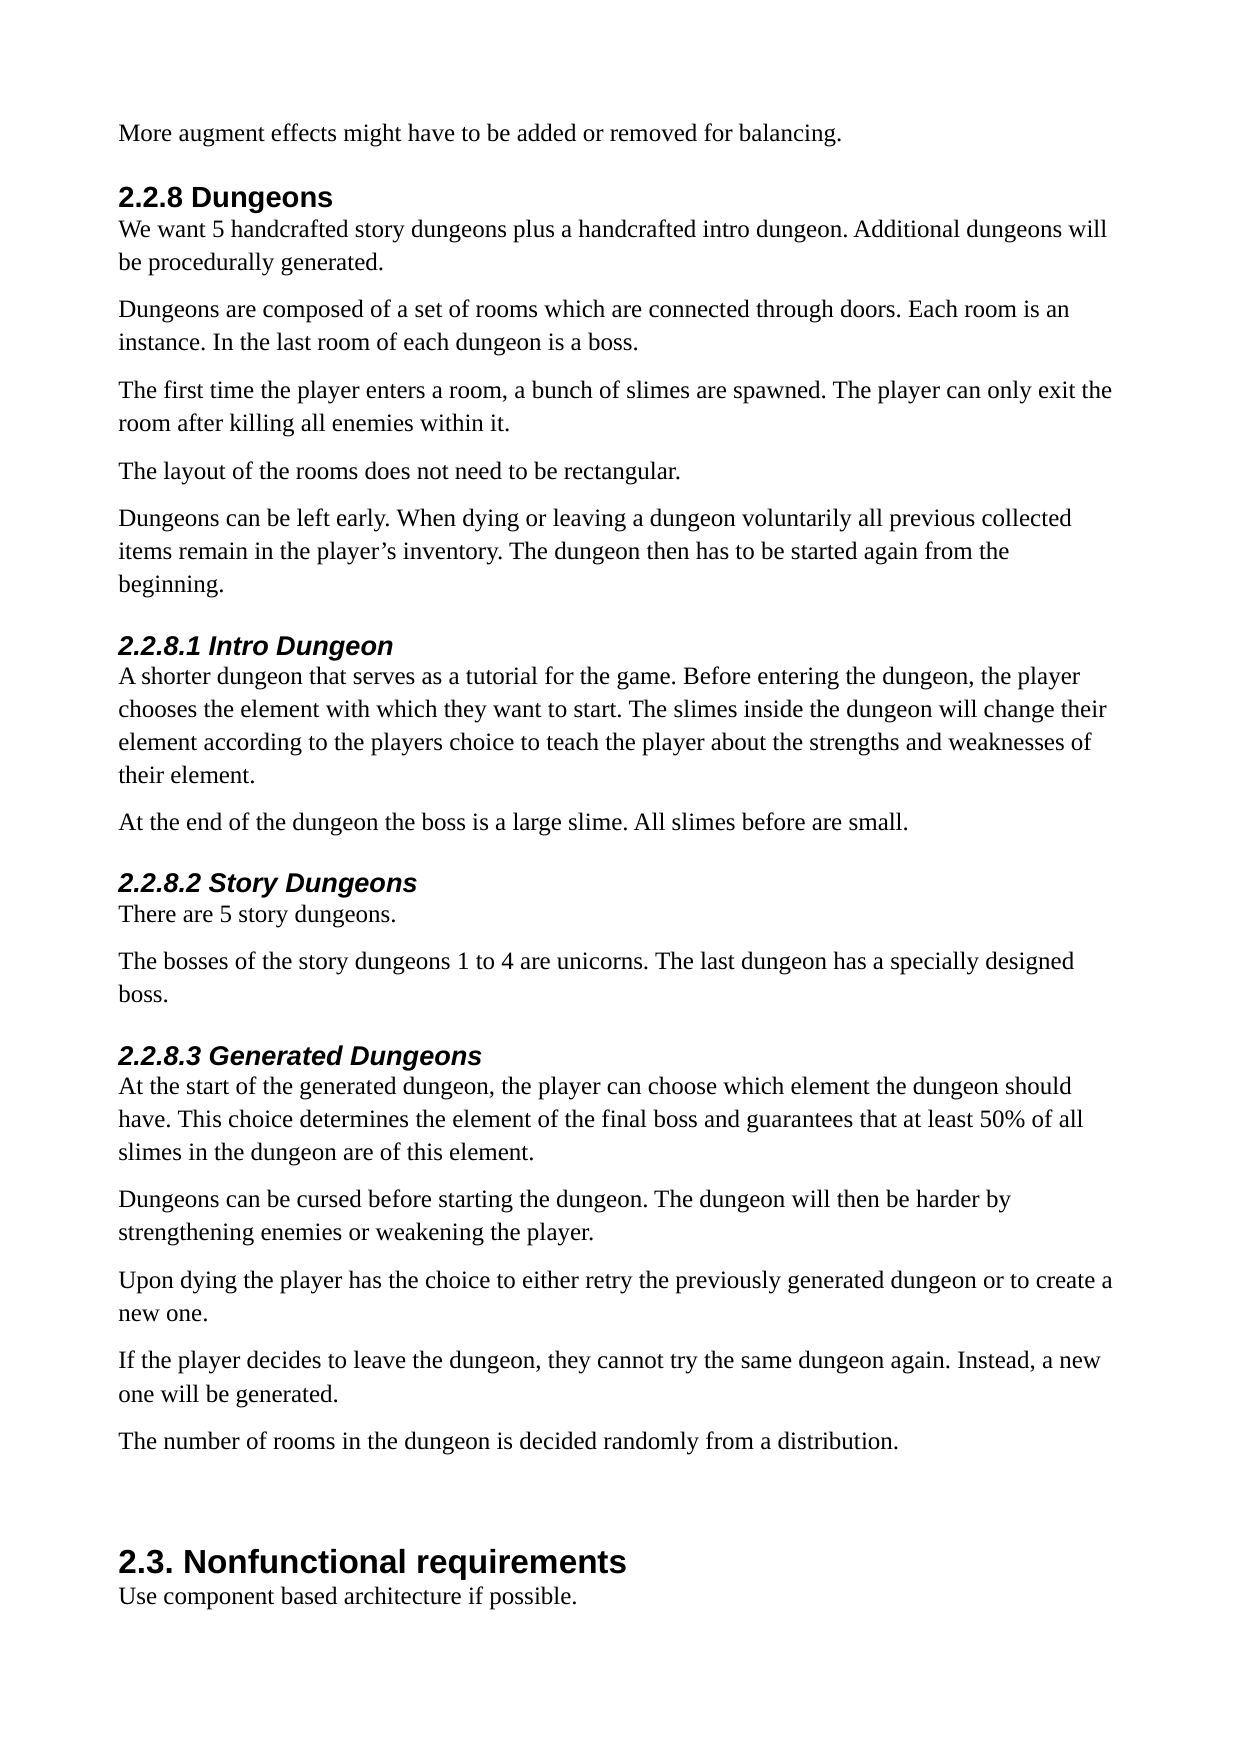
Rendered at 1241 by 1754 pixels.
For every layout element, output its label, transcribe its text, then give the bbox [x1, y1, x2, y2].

text The bosses of the story dungeons 1 to 4 are unicorns. The last dungeon has a specially designed boss. [118, 946, 1122, 1008]
text Dungeons can be left early. When dying or leaving a dungeon voluntarily all previous collected items remain in the player’s inventory. The dungeon then has to be started again from the beginning. [118, 503, 1122, 598]
subtitle 2.2.8 Dungeons [118, 180, 1122, 214]
text There are 5 story dungeons. [118, 899, 1122, 927]
text Use component based architecture if possible. [118, 1581, 1122, 1609]
text We want 5 handcrafted story dungeons plus a handcrafted intro dungeon. Additional dungeons will be procedurally generated. [118, 214, 1122, 276]
text More augment effects might have to be added or removed for balancing. [118, 118, 1122, 147]
text The number of rooms in the dungeon is decided randomly from a distribution. [118, 1426, 1122, 1455]
subtitle 2.2.8.3 Generated Dungeons [118, 1039, 1122, 1071]
text Dungeons are composed of a set of rooms which are connected through doors. Each room is an instance. In the last room of each dungeon is a boss. [118, 294, 1122, 356]
text Upon dying the player has the choice to either retry the previously generated dungeon or to create a new one. [118, 1265, 1122, 1327]
text The layout of the rooms does not need to be rectangular. [118, 456, 1122, 484]
text At the end of the dungeon the boss is a large slime. All slimes before are small. [118, 807, 1122, 836]
text A shorter dungeon that serves as a tutorial for the game. Before entering the dungeon, the player chooses the element with which they want to start. The slimes inside the dungeon will change their element according to the players choice to teach the player about the strengths and weaknesses of their element. [118, 661, 1122, 788]
text Dungeons can be cursed before starting the dungeon. The dungeon will then be harder by strengthening enemies or weakening the player. [118, 1184, 1122, 1246]
text The first time the player enters a room, a bunch of slimes are spawned. The player can only exit the room after killing all enemies within it. [118, 375, 1122, 437]
text If the player decides to leave the dungeon, they cannot try the same dungeon again. Instead, a new one will be generated. [118, 1346, 1122, 1407]
subtitle 2.2.8.2 Story Dungeons [118, 867, 1122, 899]
subtitle 2.3. Nonfunctional requirements [118, 1542, 1122, 1581]
subtitle 2.2.8.1 Intro Dungeon [118, 629, 1122, 661]
text At the start of the generated dungeon, the player can choose which element the dungeon should have. This choice determines the element of the final boss and guarantees that at least 50% of all slimes in the dungeon are of this element. [118, 1071, 1122, 1166]
